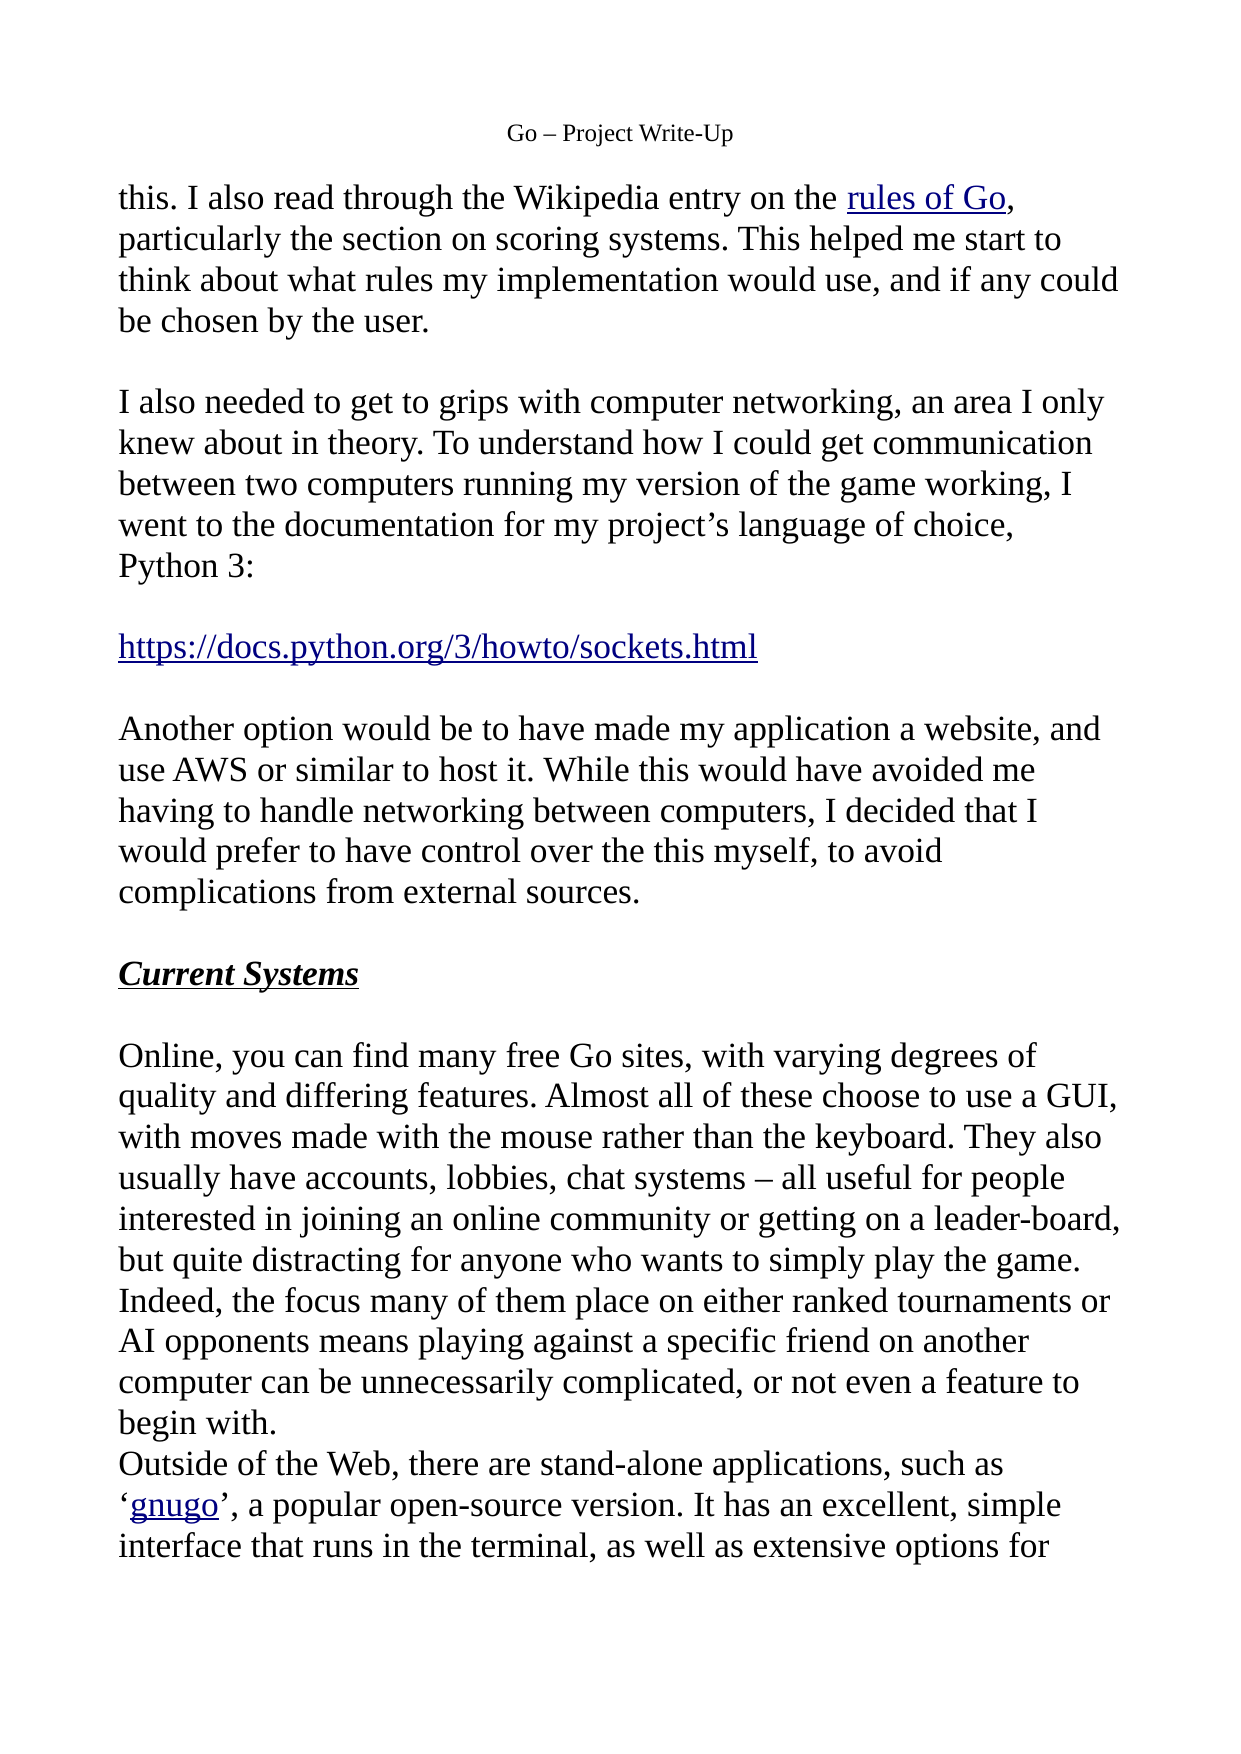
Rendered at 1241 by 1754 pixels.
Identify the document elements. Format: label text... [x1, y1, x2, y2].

text this. I also read through the Wikipedia entry on the rules of Go, particularly the section on scoring systems. This helped me start to think about what rules my implementation would use, and if any could be chosen by the user. [118, 176, 1122, 340]
text Online, you can find many free Go sites, with varying degrees of quality and differing features. Almost all of these choose to use a GUI, with moves made with the mouse rather than the keyboard. They also usually have accounts, lobbies, chat systems – all useful for people interested in joining an online community or getting on a leader-board, but quite distracting for anyone who wants to simply play the game. Indeed, the focus many of them place on either ranked tournaments or AI opponents means playing against a specific friend on another computer can be unnecessarily complicated, or not even a feature to begin with. [118, 1034, 1122, 1442]
text I also needed to get to grips with computer networking, an area I only knew about in theory. To understand how I could get communication between two computers running my version of the game working, I went to the documentation for my project’s language of choice, Python 3: [118, 381, 1122, 585]
text Current Systems [118, 952, 1122, 993]
text https://docs.python.org/3/howto/sockets.html [118, 626, 1122, 666]
text Outside of the Web, there are stand-alone applications, such as ‘gnugo’, a popular open-source version. It has an excellent, simple interface that runs in the terminal, as well as extensive options for [118, 1442, 1122, 1565]
text Another option would be to have made my application a website, and use AWS or similar to host it. While this would have avoided me having to handle networking between computers, I decided that I would prefer to have control over the this myself, to avoid complications from external sources. [118, 707, 1122, 911]
